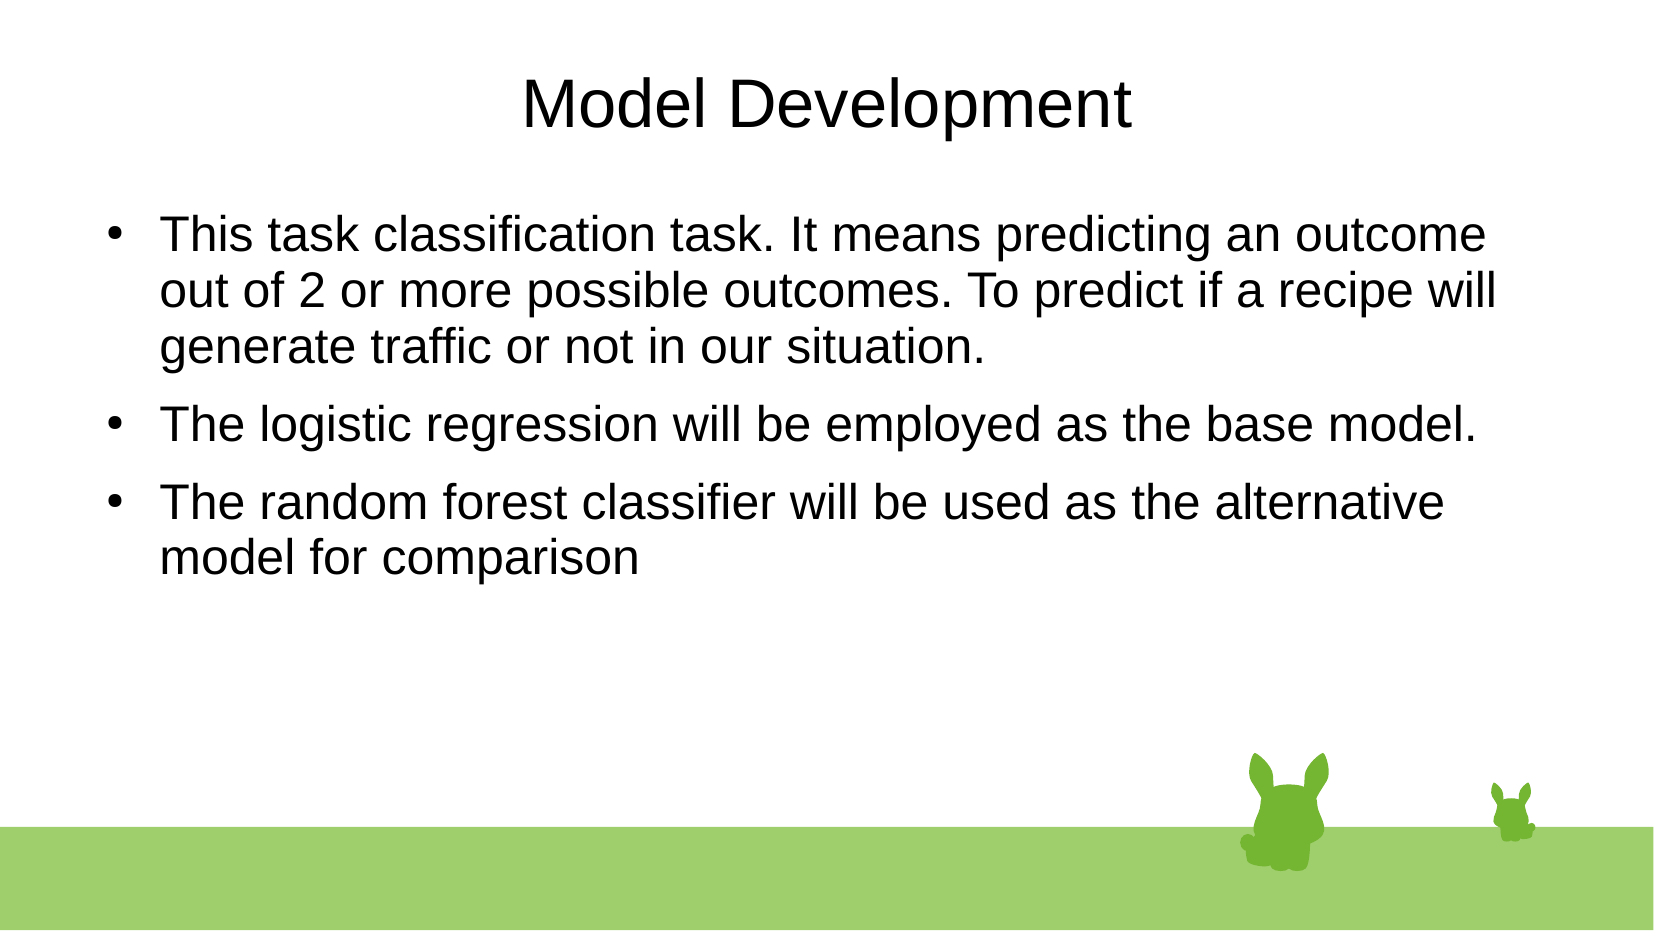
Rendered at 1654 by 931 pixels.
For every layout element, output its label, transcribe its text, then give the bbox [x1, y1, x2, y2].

title Model Development [88, 29, 1565, 178]
list This task classification task. It means predicting an outcome out of 2 or more possible outcomes. To predict if a recipe will generate traffic or not in our situation. The logistic regression will be employed as the base model. The random forest classifier will be used as the alternative model for comparison [88, 206, 1565, 739]
